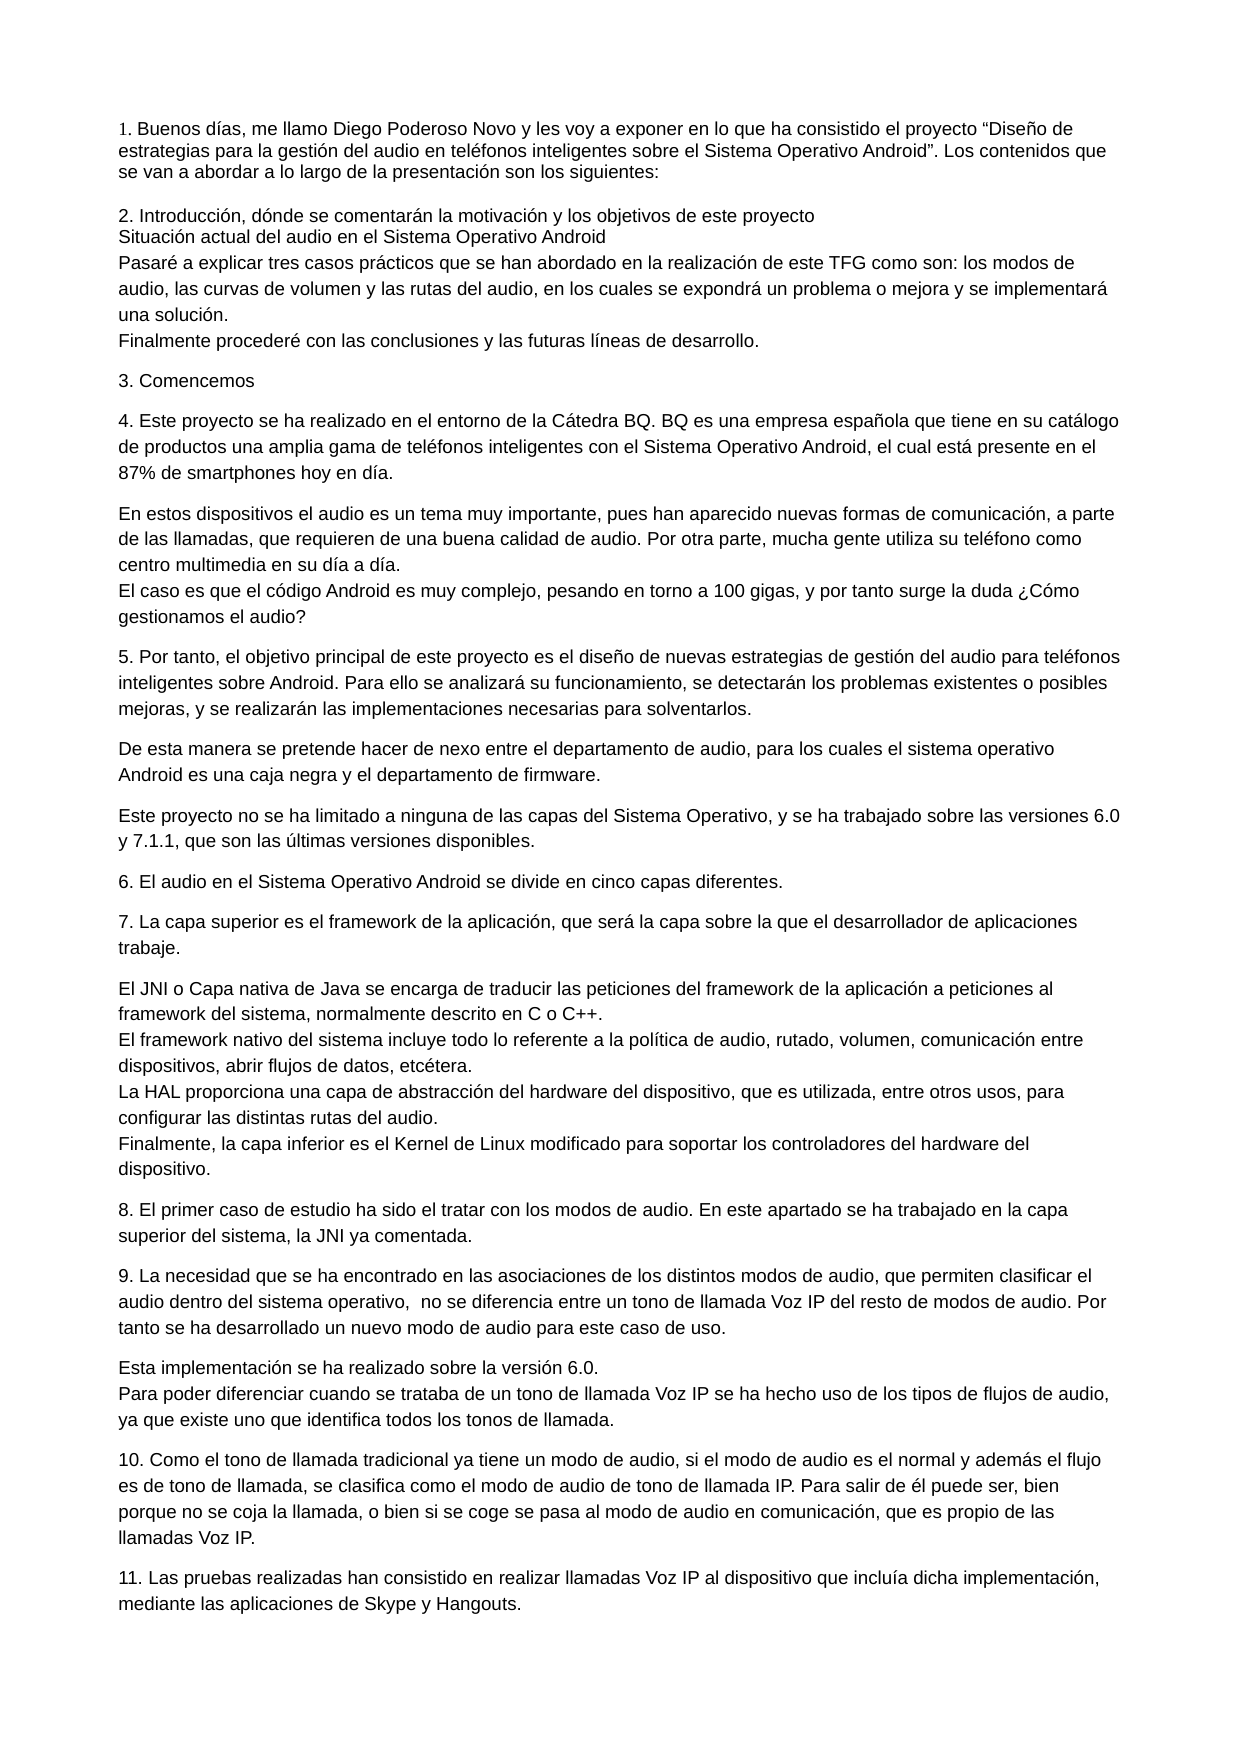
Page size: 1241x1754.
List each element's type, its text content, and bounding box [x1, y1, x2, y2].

text 8. El primer caso de estudio ha sido el tratar con los modos de audio. En este apartado se ha trabajado en la capa superior del sistema, la JNI ya comentada. [118, 1198, 1122, 1246]
text 3. Comencemos [118, 370, 1122, 391]
text 1. Buenos días, me llamo Diego Poderoso Novo y les voy a exponer en lo que ha consistido el proyecto “Diseño de estrategias para la gestión del audio en teléfonos inteligentes sobre el Sistema Operativo Android”. Los contenidos que se van a abordar a lo largo de la presentación son los siguientes: [118, 118, 1122, 183]
text En estos dispositivos el audio es un tema muy importante, pues han aparecido nuevas formas de comunicación, a parte de las llamadas, que requieren de una buena calidad de audio. Por otra parte, mucha gente utiliza su teléfono como centro multimedia en su día a día. [118, 502, 1122, 576]
text El JNI o Capa nativa de Java se encarga de traducir las peticiones del framework de la aplicación a peticiones al framework del sistema, normalmente descrito en C o C++. [118, 977, 1122, 1025]
text 4. Este proyecto se ha realizado en el entorno de la Cátedra BQ. BQ es una empresa española que tiene en su catálogo de productos una amplia gama de teléfonos inteligentes con el Sistema Operativo Android, el cual está presente en el 87% de smartphones hoy en día. [118, 410, 1122, 483]
text 6. El audio en el Sistema Operativo Android se divide en cinco capas diferentes. [118, 871, 1122, 892]
text Para poder diferenciar cuando se trataba de un tono de llamada Voz IP se ha hecho uso de los tipos de flujos de audio, ya que existe uno que identifica todos los tonos de llamada. [118, 1383, 1122, 1430]
text 2. Introducción, dónde se comentarán la motivación y los objetivos de este proyecto [118, 204, 1122, 226]
text De esta manera se pretende hacer de nexo entre el departamento de audio, para los cuales el sistema operativo Android es una caja negra y el departamento de firmware. [118, 738, 1122, 786]
text Pasaré a explicar tres casos prácticos que se han abordado en la realización de este TFG como son: los modos de audio, las curvas de volumen y las rutas del audio, en los cuales se expondrá un problema o mejora y se implementará una solución. [118, 252, 1122, 325]
text 11. Las pruebas realizadas han consistido en realizar llamadas Voz IP al dispositivo que incluía dicha implementación, mediante las aplicaciones de Skype y Hangouts. [118, 1567, 1122, 1614]
text Esta implementación se ha realizado sobre la versión 6.0. [118, 1357, 1122, 1378]
text Finalmente procederé con las conclusiones y las futuras líneas de desarrollo. [118, 329, 1122, 351]
text 7. La capa superior es el framework de la aplicación, que será la capa sobre la que el desarrollador de aplicaciones trabaje. [118, 911, 1122, 958]
text 5. Por tanto, el objetivo principal de este proyecto es el diseño de nuevas estrategias de gestión del audio para teléfonos inteligentes sobre Android. Para ello se analizará su funcionamiento, se detectarán los problemas existentes o posibles mejoras, y se realizarán las implementaciones necesarias para solventarlos. [118, 646, 1122, 719]
text Este proyecto no se ha limitado a ninguna de las capas del Sistema Operativo, y se ha trabajado sobre las versiones 6.0 y 7.1.1, que son las últimas versiones disponibles. [118, 804, 1122, 852]
text 10. Como el tono de llamada tradicional ya tiene un modo de audio, si el modo de audio es el normal y además el flujo es de tono de llamada, se clasifica como el modo de audio de tono de llamada IP. Para salir de él puede ser, bien porque no se coja la llamada, o bien si se coge se pasa al modo de audio en comunicación, que es propio de las llamadas Voz IP. [118, 1449, 1122, 1548]
text Finalmente, la capa inferior es el Kernel de Linux modificado para soportar los controladores del hardware del dispositivo. [118, 1132, 1122, 1180]
text El caso es que el código Android es muy complejo, pesando en torno a 100 gigas, y por tanto surge la duda ¿Cómo gestionamos el audio? [118, 580, 1122, 627]
text La HAL proporciona una capa de abstracción del hardware del dispositivo, que es utilizada, entre otros usos, para configurar las distintas rutas del audio. [118, 1081, 1122, 1128]
text 9. La necesidad que se ha encontrado en las asociaciones de los distintos modos de audio, que permiten clasificar el audio dentro del sistema operativo, no se diferencia entre un tono de llamada Voz IP del resto de modos de audio. Por tanto se ha desarrollado un nuevo modo de audio para este caso de uso. [118, 1265, 1122, 1338]
text El framework nativo del sistema incluye todo lo referente a la política de audio, rutado, volumen, comunicación entre dispositivos, abrir flujos de datos, etcétera. [118, 1029, 1122, 1076]
text Situación actual del audio en el Sistema Operativo Android [118, 226, 1122, 248]
